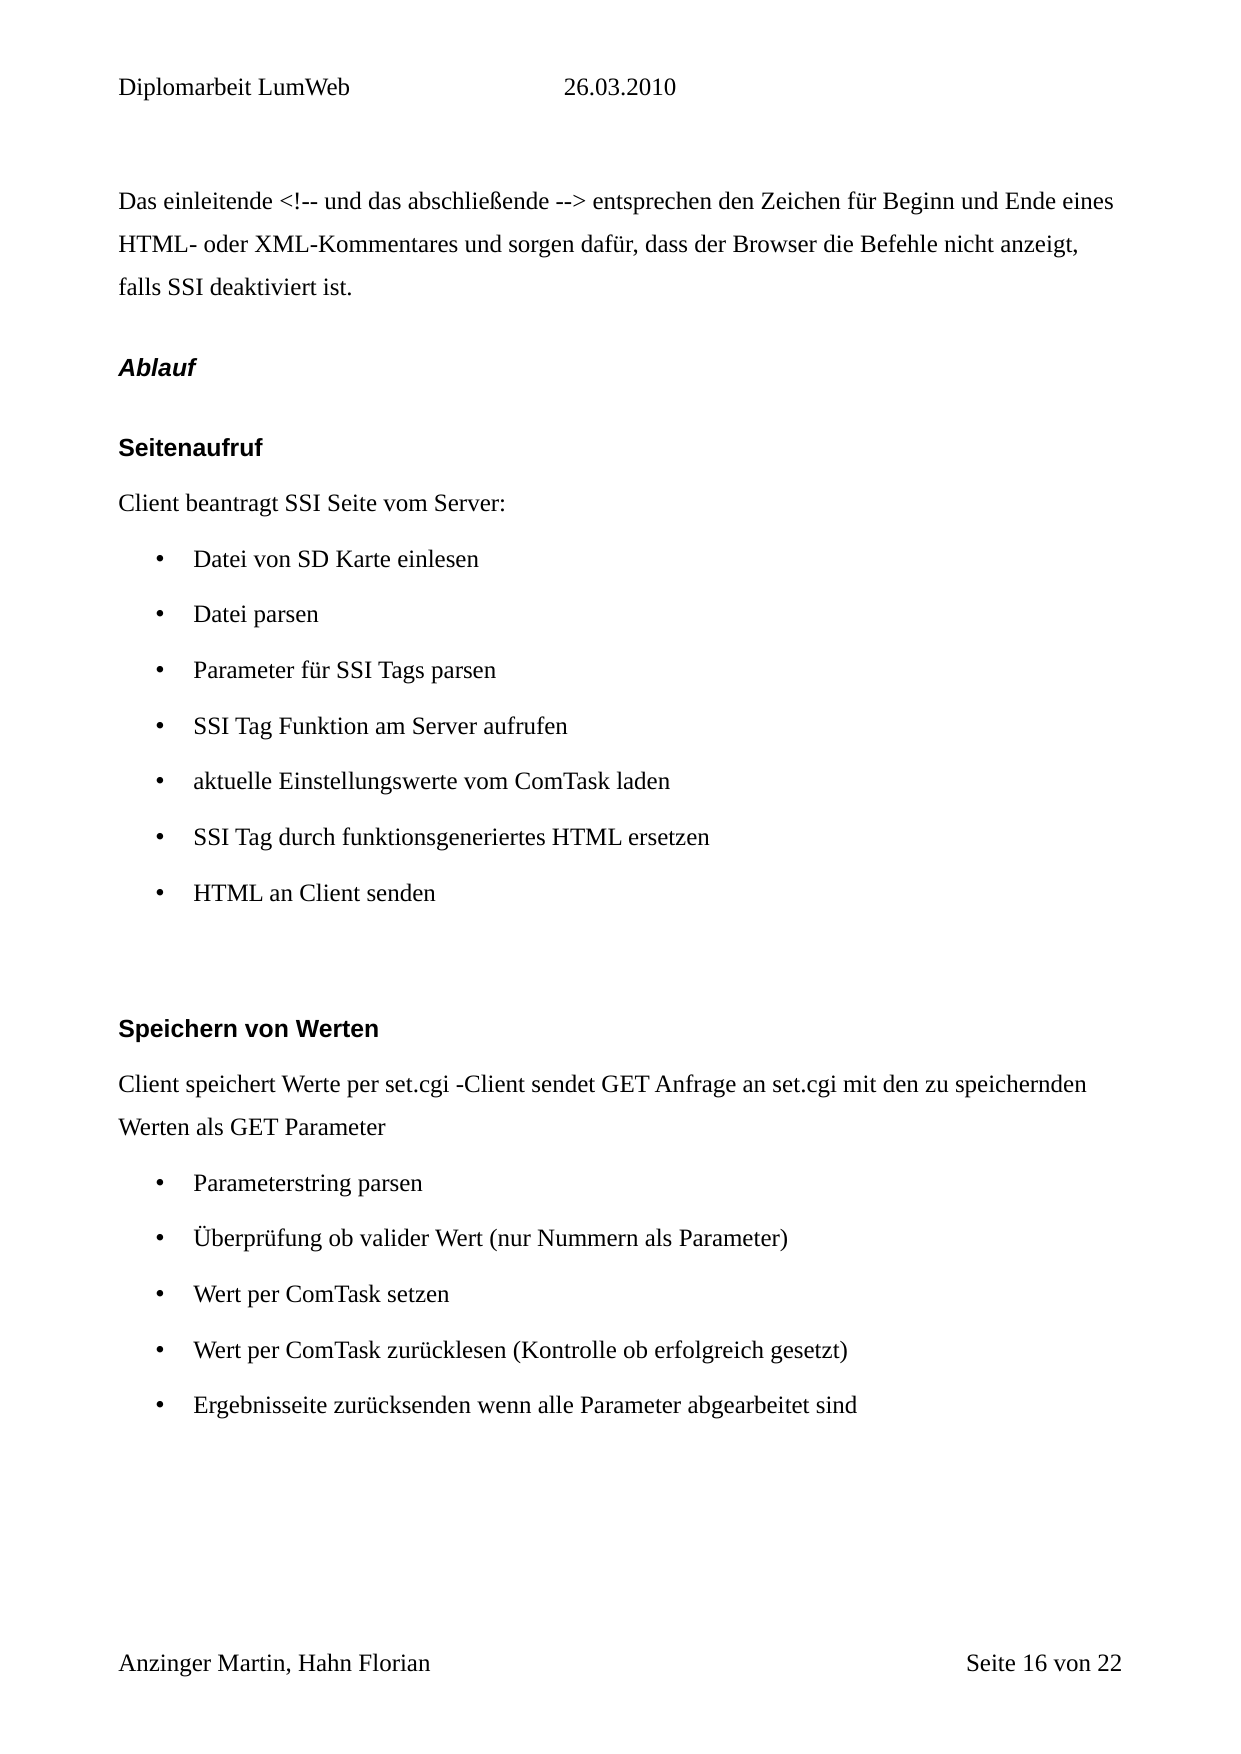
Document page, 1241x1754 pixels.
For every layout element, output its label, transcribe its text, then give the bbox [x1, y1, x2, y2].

subtitle Speichern von Werten [118, 1014, 1122, 1042]
list Wert per ComTask setzen [156, 1279, 1122, 1308]
list HTML an Client senden [156, 878, 1122, 906]
subtitle Ablauf [118, 353, 1122, 381]
list Datei parsen [156, 599, 1122, 628]
list Datei von SD Karte einlesen [156, 544, 1122, 573]
list Parameter für SSI Tags parsen [156, 655, 1122, 684]
list Ergebnisseite zurücksenden wenn alle Parameter abgearbeitet sind [156, 1390, 1122, 1419]
text Client speichert Werte per set.cgi -Client sendet GET Anfrage an set.cgi mit den zu speichernden Werten als GET Parameter [118, 1069, 1122, 1141]
list SSI Tag Funktion am Server aufrufen [156, 711, 1122, 739]
list Überprüfung ob valider Wert (nur Nummern als Parameter) [156, 1223, 1122, 1252]
list Wert per ComTask zurücklesen (Kontrolle ob erfolgreich gesetzt) [156, 1335, 1122, 1363]
text Client beantragt SSI Seite vom Server: [118, 488, 1122, 517]
text Das einleitende <!-- und das abschließende --> entsprechen den Zeichen für Beginn und Ende eines HTML- oder XML-Kommentares und sorgen dafür, dass der Browser die Befehle nicht anzeigt, falls SSI deaktiviert ist. [118, 186, 1122, 301]
subtitle Seitenaufruf [118, 433, 1122, 461]
list aktuelle Einstellungswerte vom ComTask laden [156, 766, 1122, 795]
list SSI Tag durch funktionsgeneriertes HTML ersetzen [156, 822, 1122, 851]
list Parameterstring parsen [156, 1168, 1122, 1197]
